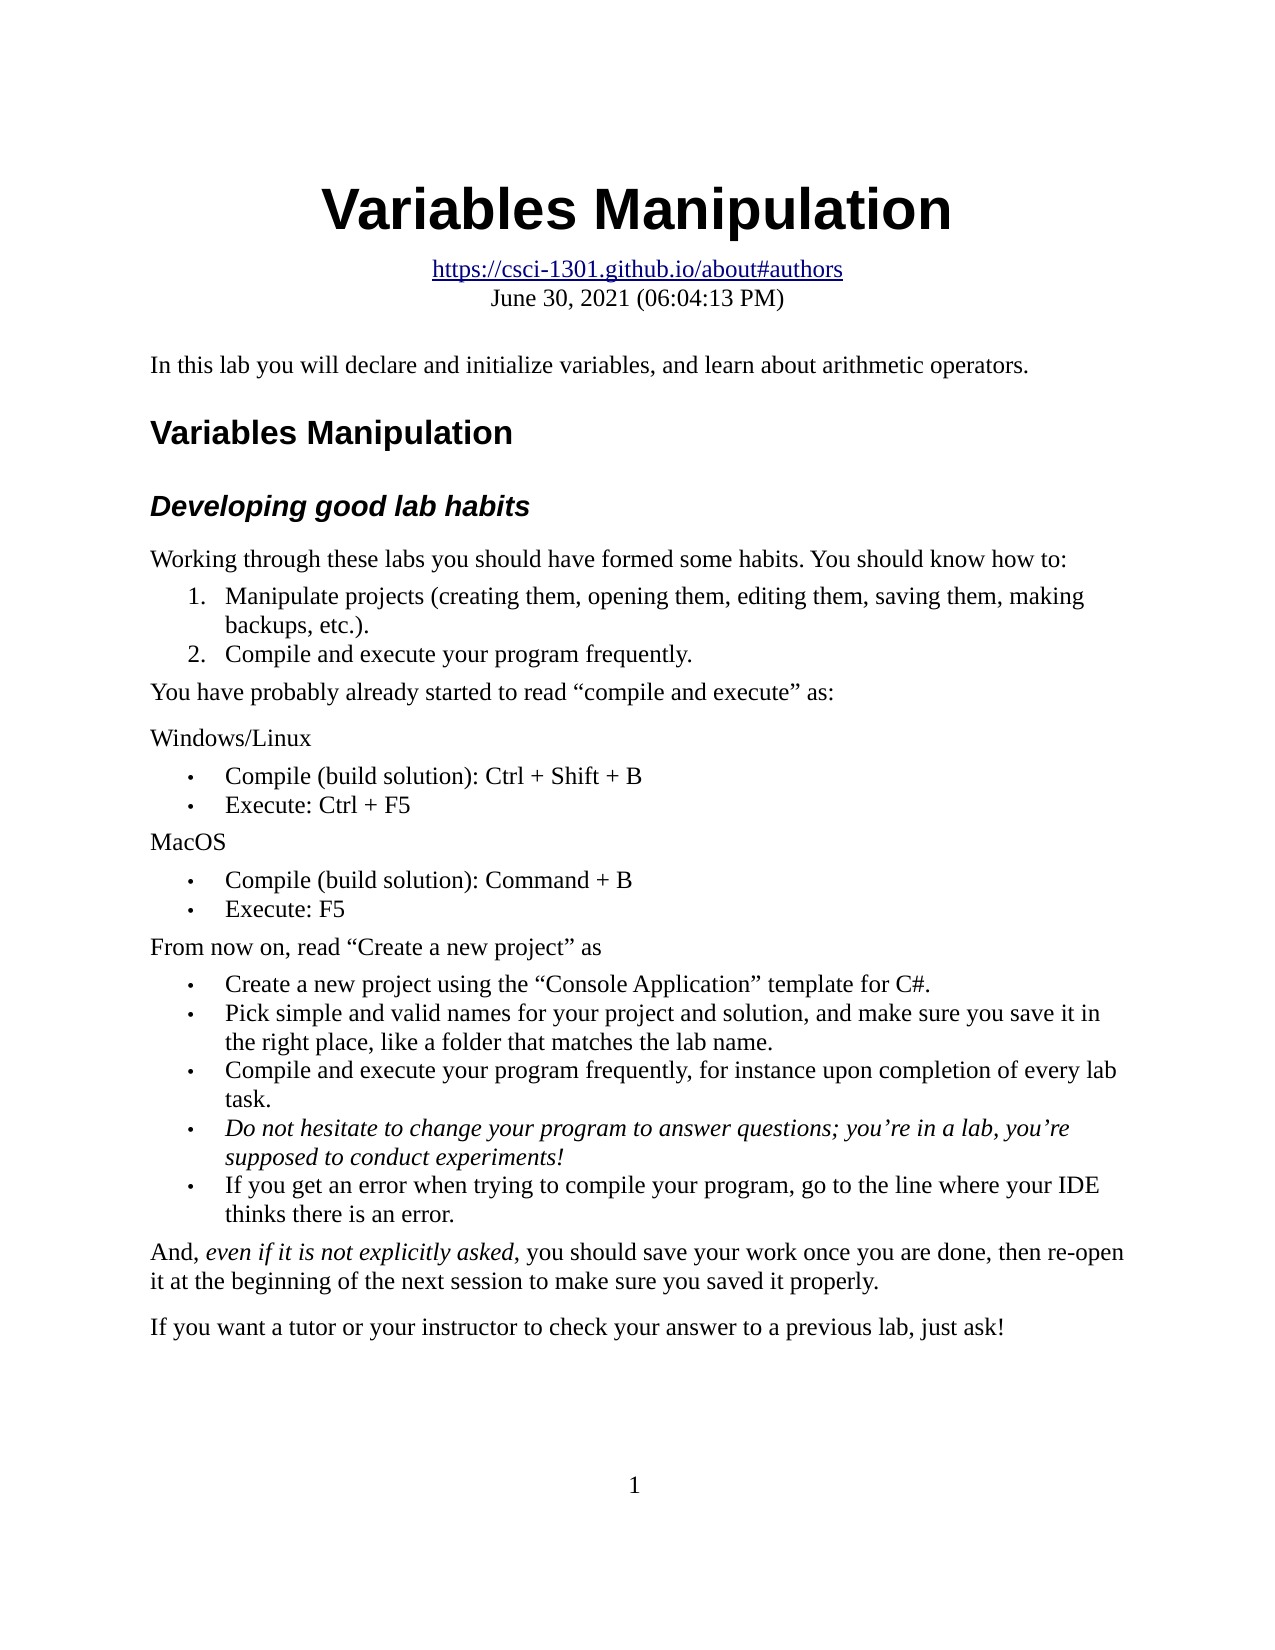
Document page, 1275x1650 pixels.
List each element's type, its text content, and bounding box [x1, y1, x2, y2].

text In this lab you will declare and initialize variables, and learn about arithmetic operators. [150, 350, 1125, 378]
list If you get an error when trying to compile your program, go to the line where your IDE thinks there is an error. [187, 1171, 1125, 1228]
text Working through these labs you should have formed some habits. You should know how to: [150, 544, 1125, 572]
list Create a new project using the “Console Application” template for C#. [187, 969, 1125, 998]
list Compile (build solution): Ctrl + Shift + B [187, 761, 1125, 790]
subtitle Variables Manipulation [150, 412, 1125, 451]
list Manipulate projects (creating them, opening them, editing them, saving them, making backups, etc.). [187, 581, 1125, 639]
list Compile and execute your program frequently, for instance upon completion of every lab task. [187, 1056, 1125, 1113]
text From now on, read “Create a new project” as [150, 932, 1125, 960]
list Pick simple and valid names for your project and solution, and make sure you save it in the right place, like a folder that matches the lab name. [187, 998, 1125, 1056]
text https://csci-1301.github.io/about#authors [150, 254, 1125, 283]
text Windows/Linux [150, 723, 1125, 752]
list Execute: Ctrl + F5 [187, 790, 1125, 818]
list Execute: F5 [187, 894, 1125, 923]
list Do not hesitate to change your program to answer questions; you’re in a lab, you’re supposed to conduct experiments! [187, 1113, 1125, 1171]
text If you want a tutor or your instructor to check your answer to a previous lab, just ask! [150, 1312, 1125, 1341]
text June 30, 2021 (06:04:13 PM) [150, 283, 1125, 312]
list Compile (build solution): Command + B [187, 865, 1125, 894]
text And, even if it is not explicitly asked, you should save your work once you are done, then re-open it at the beginning of the next session to make sure you saved it properly. [150, 1237, 1125, 1294]
title Variables Manipulation [150, 175, 1125, 242]
text You have probably already started to read “compile and execute” as: [150, 677, 1125, 705]
list Compile and execute your program frequently. [187, 639, 1125, 668]
text MacOS [150, 827, 1125, 856]
subtitle Developing good lab habits [150, 489, 1125, 522]
